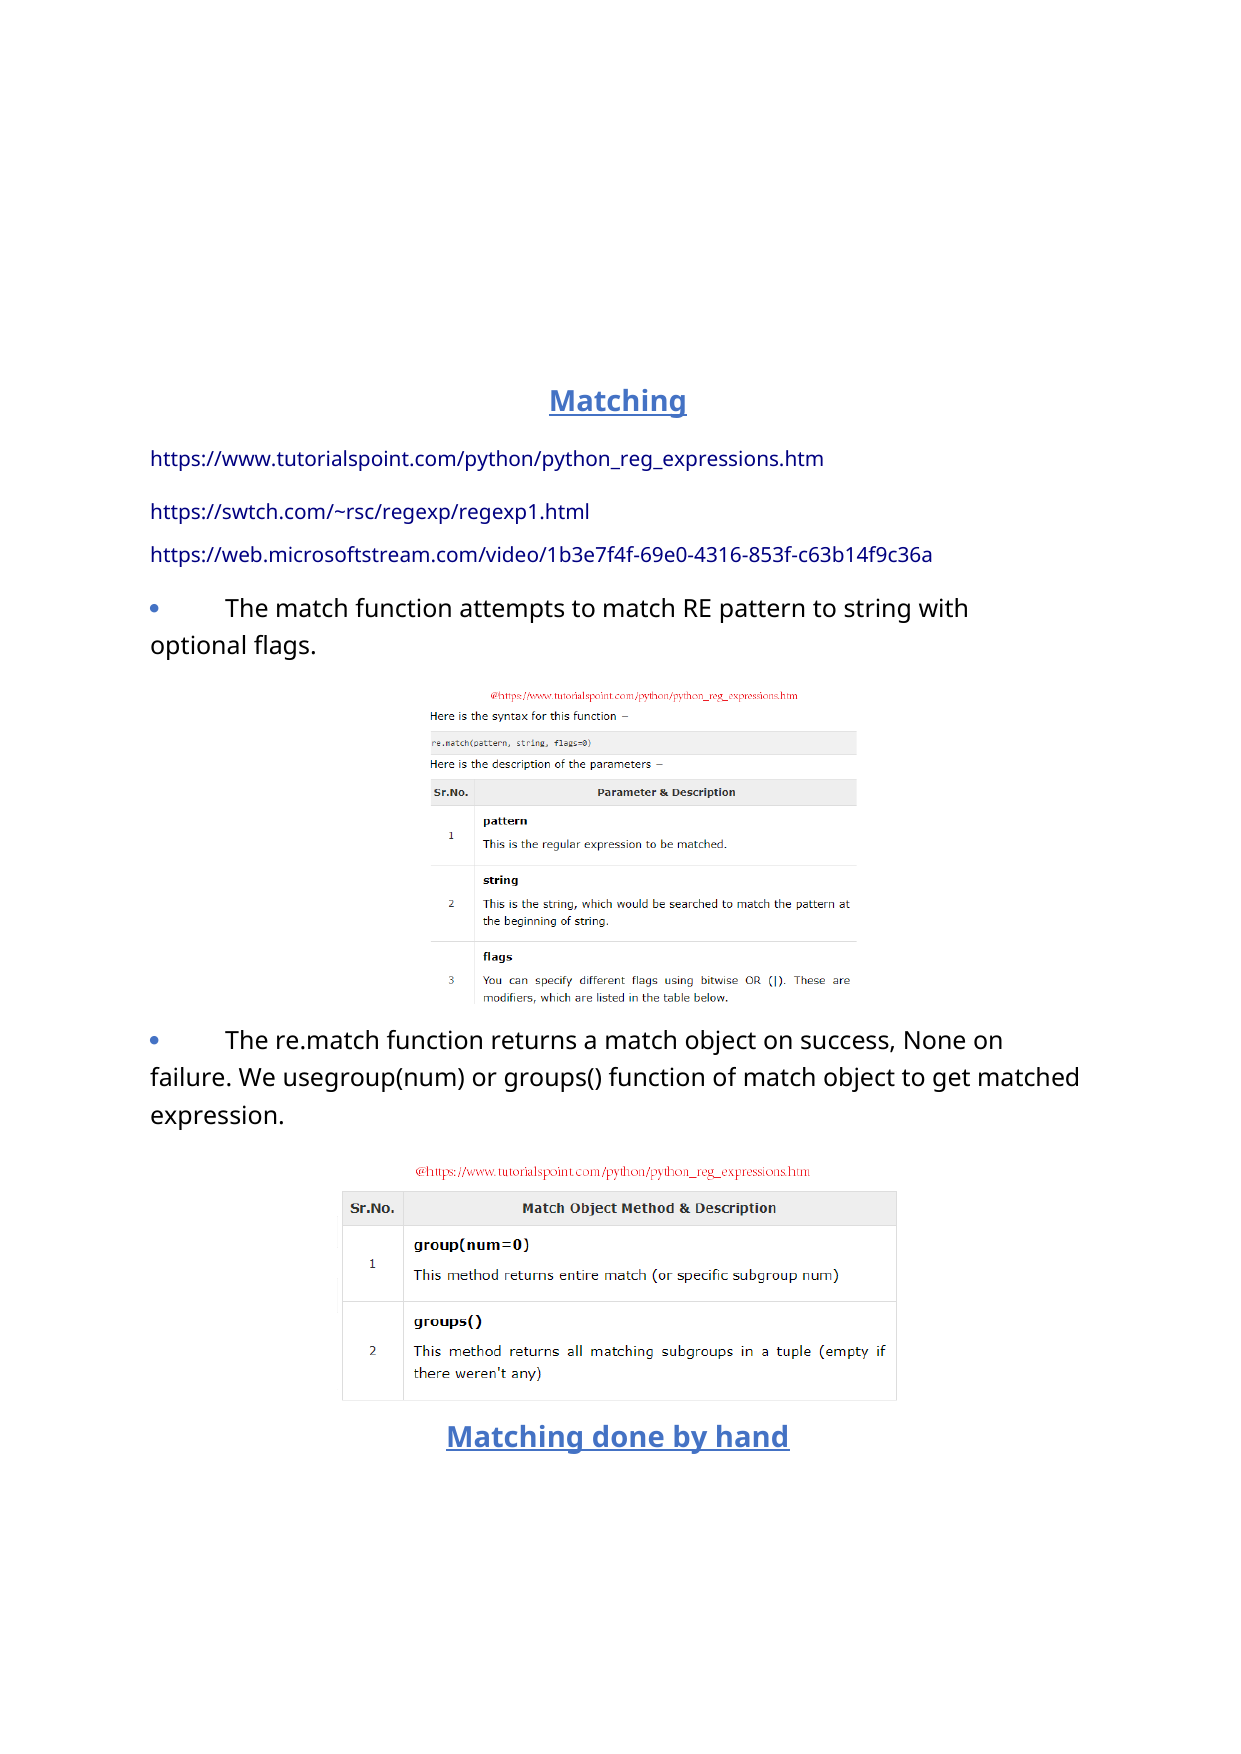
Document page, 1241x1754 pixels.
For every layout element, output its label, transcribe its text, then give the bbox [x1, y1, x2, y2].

text https://swtch.com/~rsc/regexp/regexp1.html [150, 488, 1085, 525]
text Matching [150, 381, 1085, 420]
text https://web.microsoftstream.com/video/1b3e7f4f-69e0-4316-853f-c63b14f9c36a [150, 540, 1090, 569]
list The re.match function returns a match object on success, None on failure. We usegroup(num) or groups() function of match object to get matched expression. [150, 1019, 1085, 1131]
text Matching done by hand [150, 1416, 1085, 1456]
list The match function attempts to match RE pattern to string with optional flags. [150, 587, 1085, 662]
text https://www.tutorialspoint.com/python/python_reg_expressions.htm [150, 435, 1085, 473]
